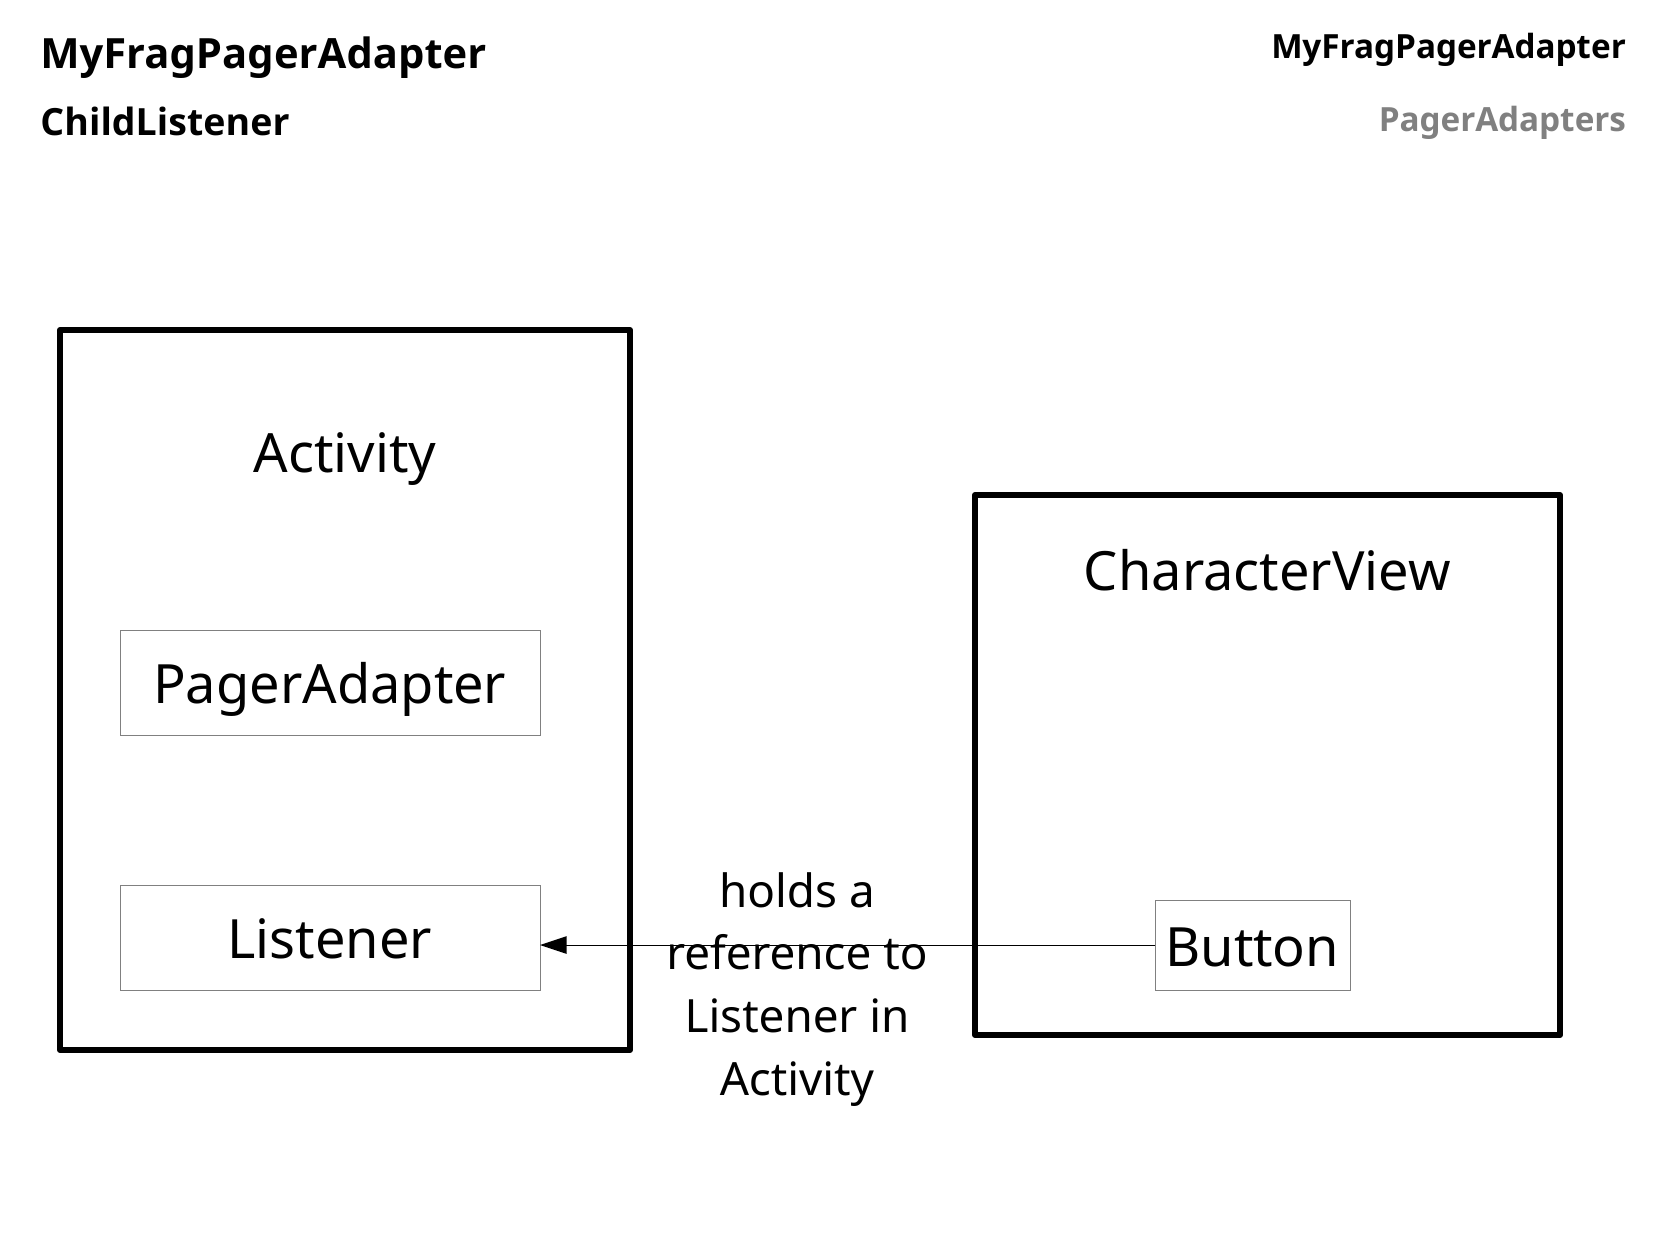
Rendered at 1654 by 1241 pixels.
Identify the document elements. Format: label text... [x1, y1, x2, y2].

text_box PagerAdapter [120, 630, 541, 736]
text_box Activity [60, 330, 631, 1051]
table_header MyFragPagerAdapter [27, 16, 1177, 88]
text_box Button [1155, 900, 1351, 991]
text_box CharacterView [990, 525, 1546, 648]
table_cell ChildListener [27, 89, 1177, 154]
table_header MyFragPagerAdapter [1178, 16, 1641, 88]
table_cell PagerAdapters [1178, 89, 1641, 154]
text_box Listener [120, 885, 541, 991]
text_box holds a reference to Listener in Activity [609, 851, 985, 1051]
